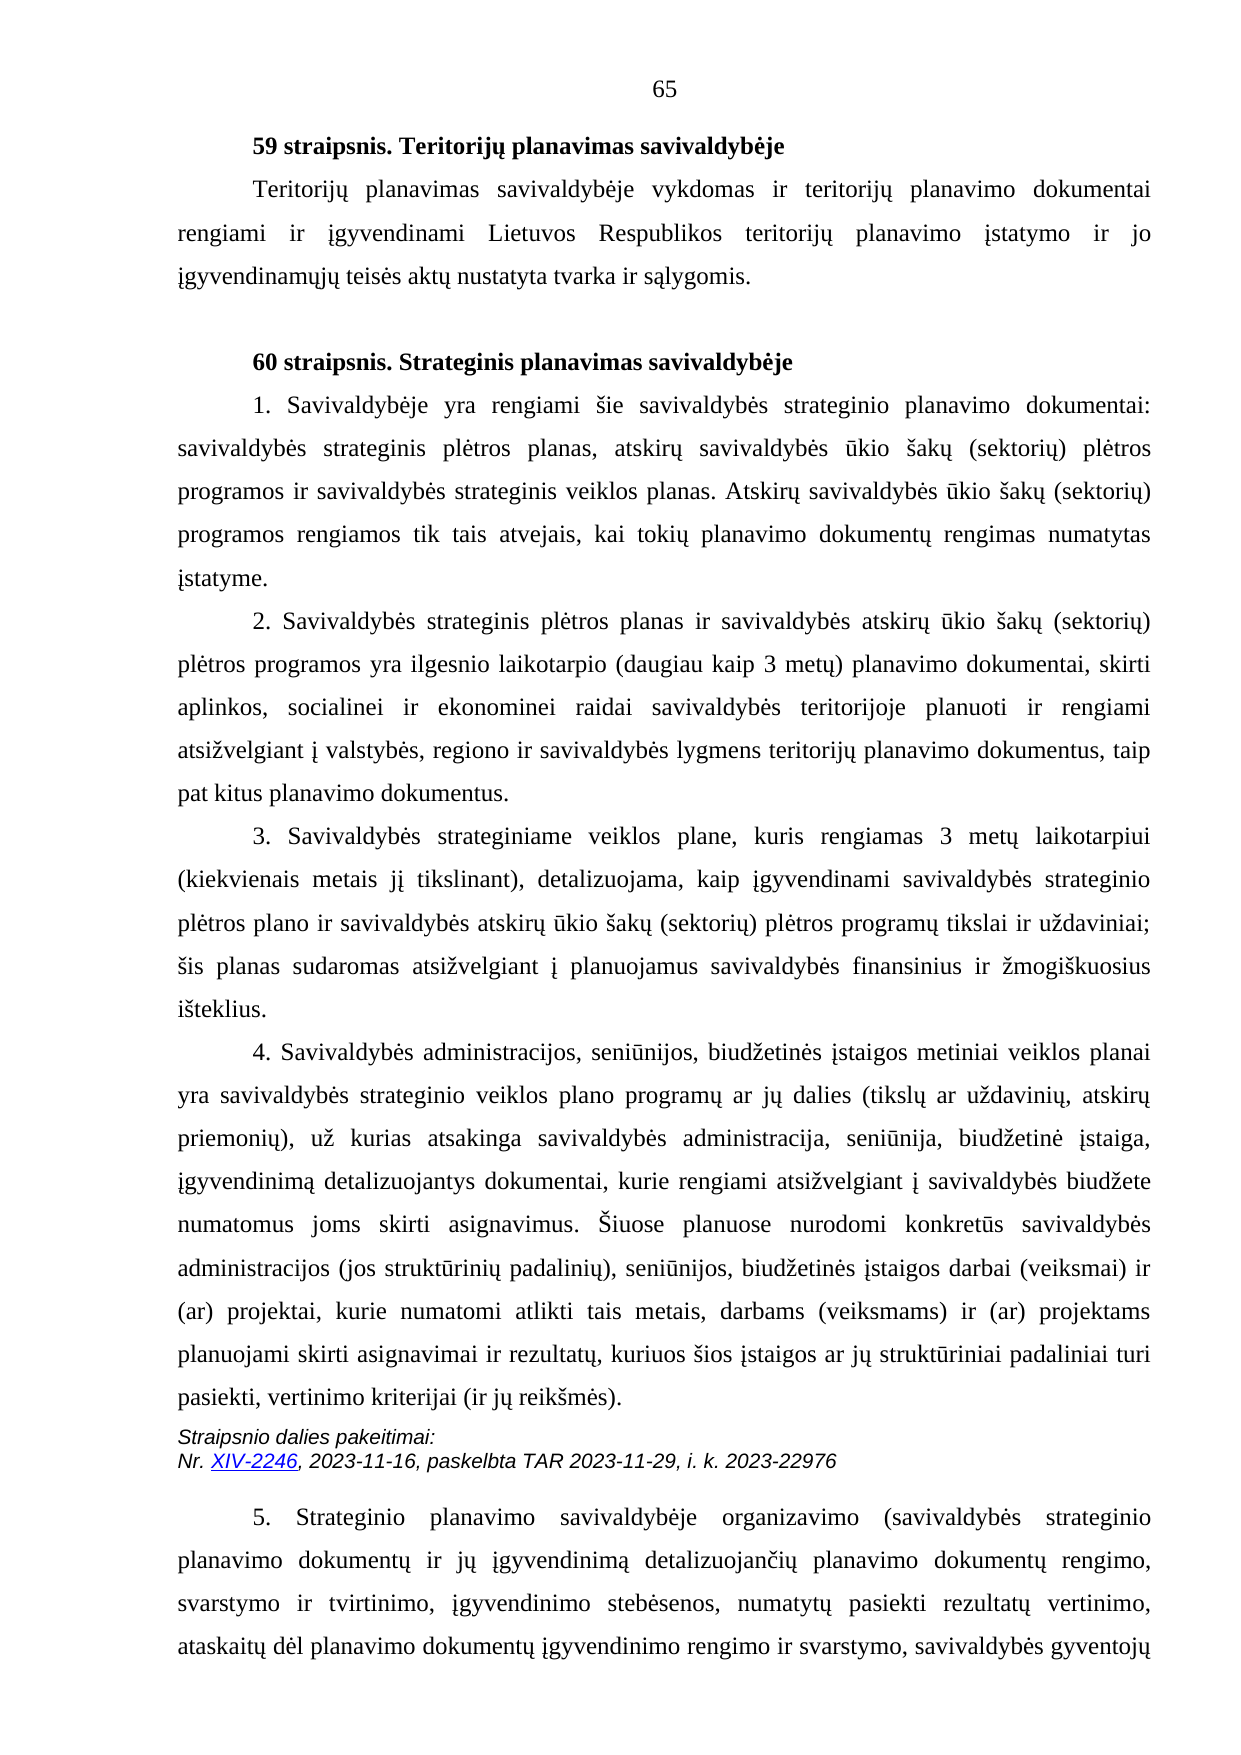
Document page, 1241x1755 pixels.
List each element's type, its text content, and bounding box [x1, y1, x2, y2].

text 5. Strateginio planavimo savivaldybėje organizavimo (savivaldybės strateginio planavimo dokumentų ir jų įgyvendinimą detalizuojančių planavimo dokumentų rengimo, svarstymo ir tvirtinimo, įgyvendinimo stebėsenos, numatytų pasiekti rezultatų vertinimo, ataskaitų dėl planavimo dokumentų įgyvendinimo rengimo ir svarstymo, savivaldybės gyventojų [177, 1502, 1152, 1660]
text 2. Savivaldybės strateginis plėtros planas ir savivaldybės atskirų ūkio šakų (sektorių) plėtros programos yra ilgesnio laikotarpio (daugiau kaip 3 metų) planavimo dokumentai, skirti aplinkos, socialinei ir ekonominei raidai savivaldybės teritorijoje planuoti ir rengiami atsižvelgiant į valstybės, regiono ir savivaldybės lygmens teritorijų planavimo dokumentus, taip pat kitus planavimo dokumentus. [177, 606, 1152, 807]
text 59 straipsnis. Teritorijų planavimas savivaldybėje [177, 131, 1152, 160]
text 1. Savivaldybėje yra rengiami šie savivaldybės strateginio planavimo dokumentai: savivaldybės strateginis plėtros planas, atskirų savivaldybės ūkio šakų (sektorių) plėtros programos ir savivaldybės strateginis veiklos planas. Atskirų savivaldybės ūkio šakų (sektorių) programos rengiamos tik tais atvejais, kai tokių planavimo dokumentų rengimas numatytas įstatyme. [177, 390, 1152, 591]
text Nr. XIV-2246, 2023-11-16, paskelbta TAR 2023-11-29, i. k. 2023-22976 [177, 1449, 1152, 1473]
text 3. Savivaldybės strateginiame veiklos plane, kuris rengiamas 3 metų laikotarpiui (kiekvienais metais jį tikslinant), detalizuojama, kaip įgyvendinami savivaldybės strateginio plėtros plano ir savivaldybės atskirų ūkio šakų (sektorių) plėtros programų tikslai ir uždaviniai; šis planas sudaromas atsižvelgiant į planuojamus savivaldybės finansinius ir žmogiškuosius išteklius. [177, 821, 1152, 1023]
text Teritorijų planavimas savivaldybėje vykdomas ir teritorijų planavimo dokumentai rengiami ir įgyvendinami Lietuvos Respublikos teritorijų planavimo įstatymo ir jo įgyvendinamųjų teisės aktų nustatyta tvarka ir sąlygomis. [177, 174, 1152, 289]
text 4. Savivaldybės administracijos, seniūnijos, biudžetinės įstaigos metiniai veiklos planai yra savivaldybės strateginio veiklos plano programų ar jų dalies (tikslų ar uždavinių, atskirų priemonių), už kurias atsakinga savivaldybės administracija, seniūnija, biudžetinė įstaiga, įgyvendinimą detalizuojantys dokumentai, kurie rengiami atsižvelgiant į savivaldybės biudžete numatomus joms skirti asignavimus. Šiuose planuose nurodomi konkretūs savivaldybės administracijos (jos struktūrinių padalinių), seniūnijos, biudžetinės įstaigos darbai (veiksmai) ir (ar) projektai, kurie numatomi atlikti tais metais, darbams (veiksmams) ir (ar) projektams planuojami skirti asignavimai ir rezultatų, kuriuos šios įstaigos ar jų struktūriniai padaliniai turi pasiekti, vertinimo kriterijai (ir jų reikšmės). [177, 1037, 1152, 1411]
text 60 straipsnis. Strateginis planavimas savivaldybėje [177, 347, 1152, 376]
text Straipsnio dalies pakeitimai: [177, 1425, 1152, 1449]
